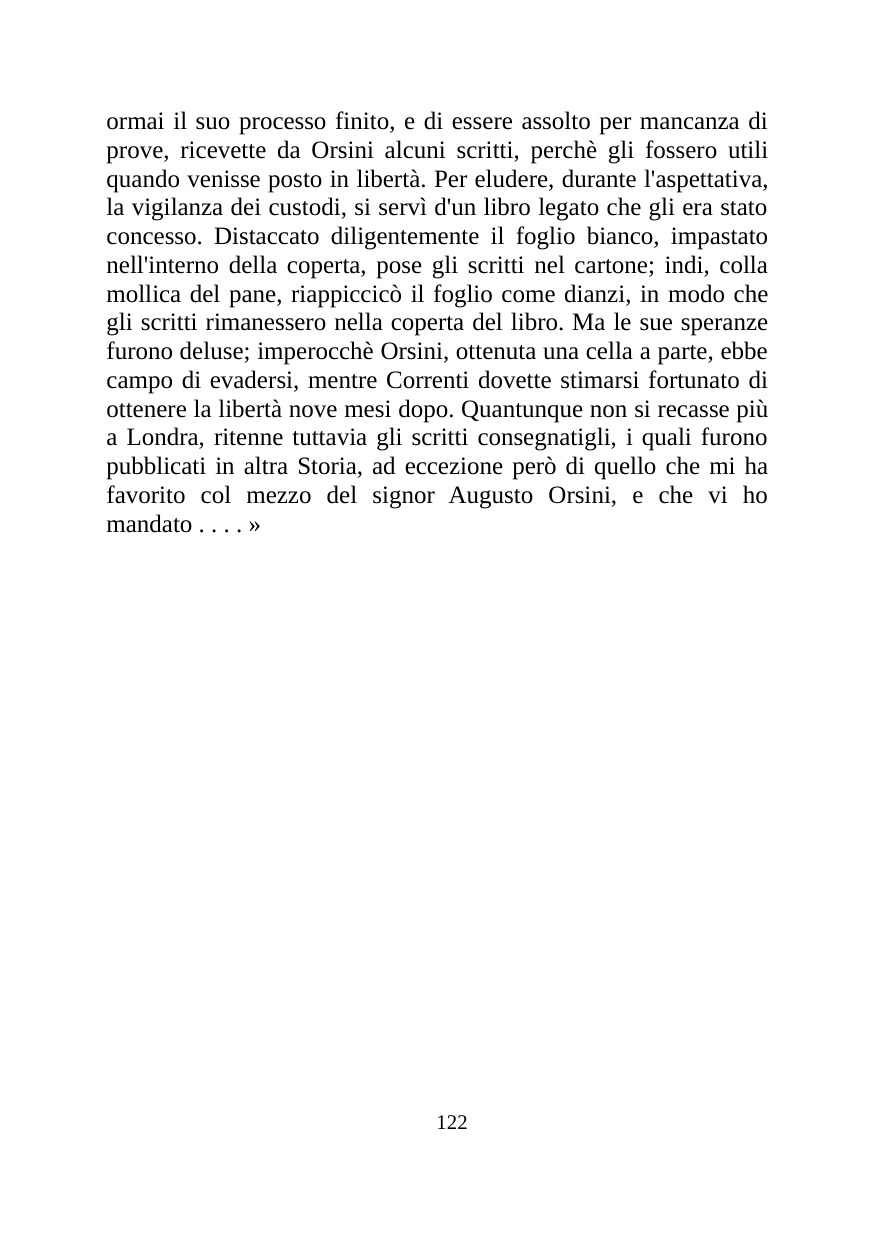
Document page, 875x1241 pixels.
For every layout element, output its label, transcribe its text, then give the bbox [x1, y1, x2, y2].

text ormai il suo processo finito, e di essere assolto per mancanza di prove, ricevette da Orsini alcuni scritti, perchè gli fossero utili quando venisse posto in libertà. Per eludere, durante l'aspettativa, la vigilanza dei custodi, si servì d'un libro legato che gli era stato concesso. Distaccato diligentemente il foglio bianco, impastato nell'interno della coperta, pose gli scritti nel cartone; indi, colla mollica del pane, riappiccicò il foglio come dianzi, in modo che gli scritti rimanessero nella coperta del libro. Ma le sue speranze furono deluse; imperocchè Orsini, ottenuta una cella a parte, ebbe campo di evadersi, mentre Correnti dovette stimarsi fortunato di ottenere la libertà nove mesi dopo. Quantunque non si recasse più a Londra, ritenne tuttavia gli scritti consegnatigli, i quali furono pubblicati in altra Storia, ad eccezione però di quello che mi ha favorito col mezzo del signor Augusto Orsini, e che vi ho mandato . . . . » [106, 106, 769, 537]
